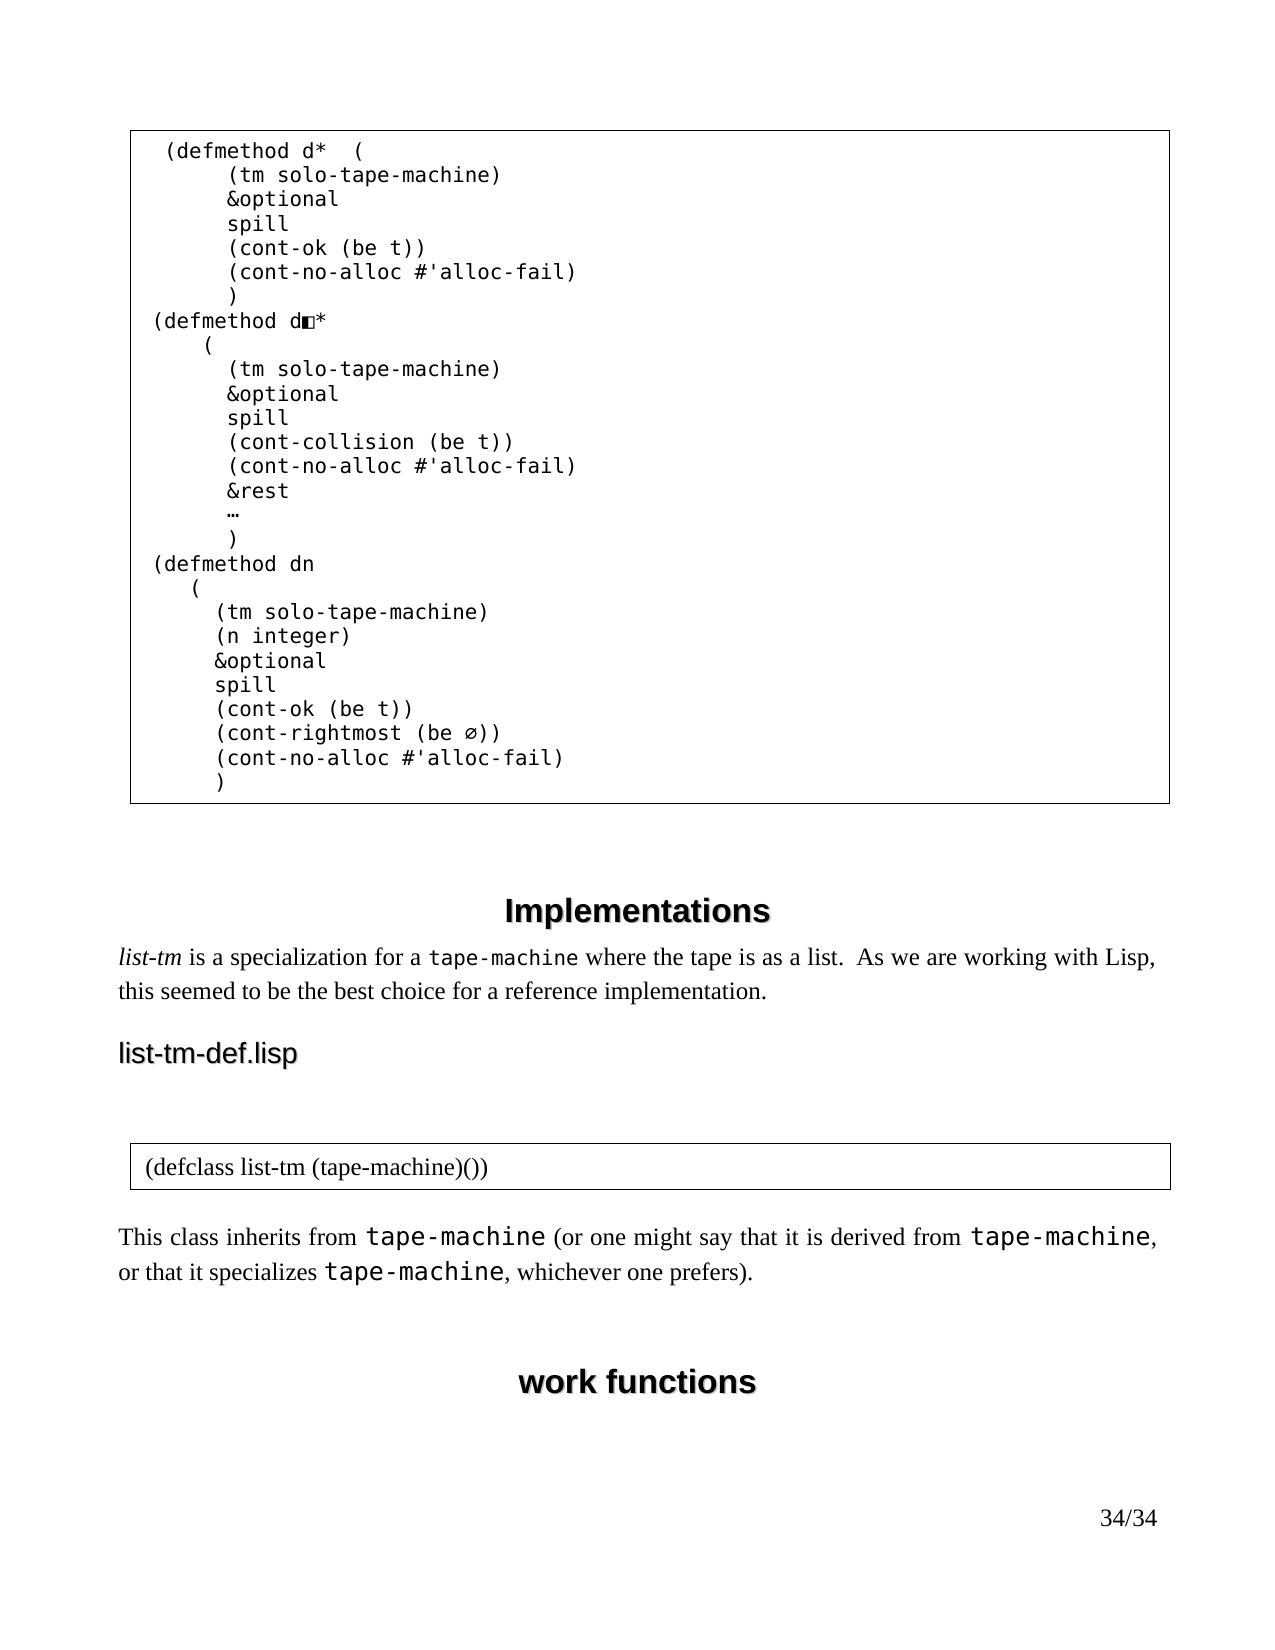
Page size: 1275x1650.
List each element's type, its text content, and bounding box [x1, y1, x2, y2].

text (defmethod d◧* [139, 309, 1161, 333]
text &optional [139, 649, 1161, 673]
subtitle list-tm-def.lisp [118, 1036, 1157, 1069]
text spill [139, 673, 1161, 697]
subtitle Implementations [118, 891, 1157, 929]
text &optional [139, 187, 1161, 212]
text ) [139, 284, 1161, 309]
text (cont-ok (be t)) [139, 236, 1161, 260]
text ) [139, 527, 1161, 552]
text (cont-collision (be t)) [139, 430, 1161, 454]
text ( [139, 576, 1161, 600]
text (defmethod d* ( [139, 139, 1161, 163]
text &rest [139, 479, 1161, 503]
text &optional [139, 382, 1161, 406]
text spill [139, 406, 1161, 430]
text (cont-no-alloc #'alloc-fail) [139, 260, 1161, 284]
text (cont-ok (be t)) [139, 697, 1161, 721]
text (n integer) [139, 624, 1161, 649]
subtitle work functions [118, 1362, 1157, 1400]
text This class inherits from tape-machine (or one might say that it is derived from tape-machine, or that it specializes tape-machine, whichever one prefers). [118, 1222, 1157, 1286]
text (cont-rightmost (be ∅)) [139, 721, 1161, 746]
text spill [139, 212, 1161, 236]
text (tm solo-tape-machine) [139, 357, 1161, 382]
text list-tm is a specialization for a tape-machine where the tape is as a list. As we are working with Lisp, this seemed to be the best choice for a reference implementation. [118, 942, 1157, 1005]
text (tm solo-tape-machine) [139, 600, 1161, 624]
text ) [139, 770, 1161, 794]
text (cont-no-alloc #'alloc-fail) [139, 454, 1161, 479]
text (defmethod dn [139, 552, 1161, 576]
text (cont-no-alloc #'alloc-fail) [139, 746, 1161, 770]
text (tm solo-tape-machine) [139, 163, 1161, 187]
text ( [139, 333, 1161, 357]
text ⋯ [139, 503, 1161, 527]
text (defclass list-tm (tape-machine)()) [139, 1152, 1161, 1181]
